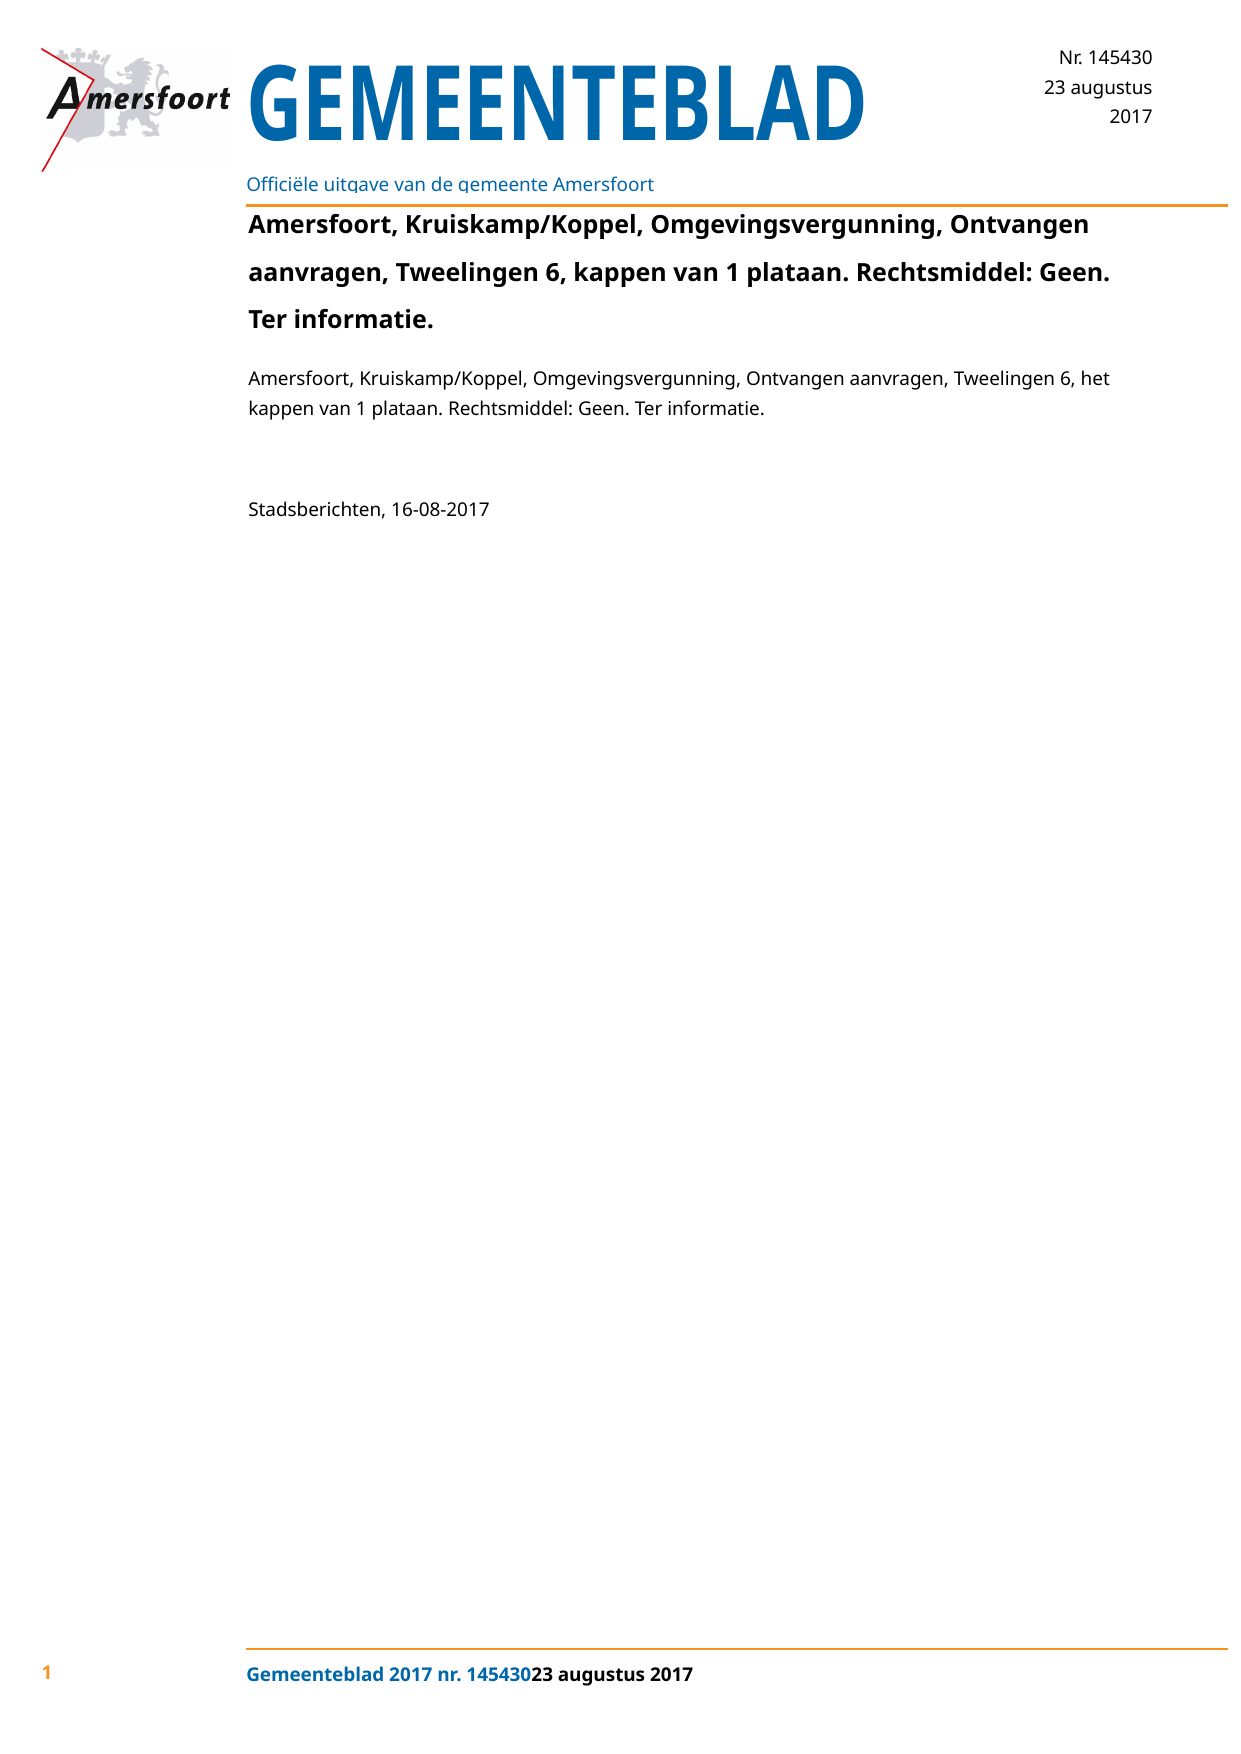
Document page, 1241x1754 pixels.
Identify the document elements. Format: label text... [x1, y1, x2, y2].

picture [41, 47, 231, 172]
text Amersfoort, Kruiskamp/Koppel, Omgevingsvergunning, Ontvangen aanvragen, Tweelingen 6, kappen van 1 plataan. Rechtsmiddel: Geen. Ter informatie. [248, 207, 1152, 336]
text Amersfoort, Kruiskamp/Koppel, Omgevingsvergunning, Ontvangen aanvragen, Tweelingen 6, het kappen van 1 plataan. Rechtsmiddel: Geen. Ter informatie. [248, 366, 1152, 421]
text Stadsberichten, 16-08-2017 [248, 496, 1152, 522]
